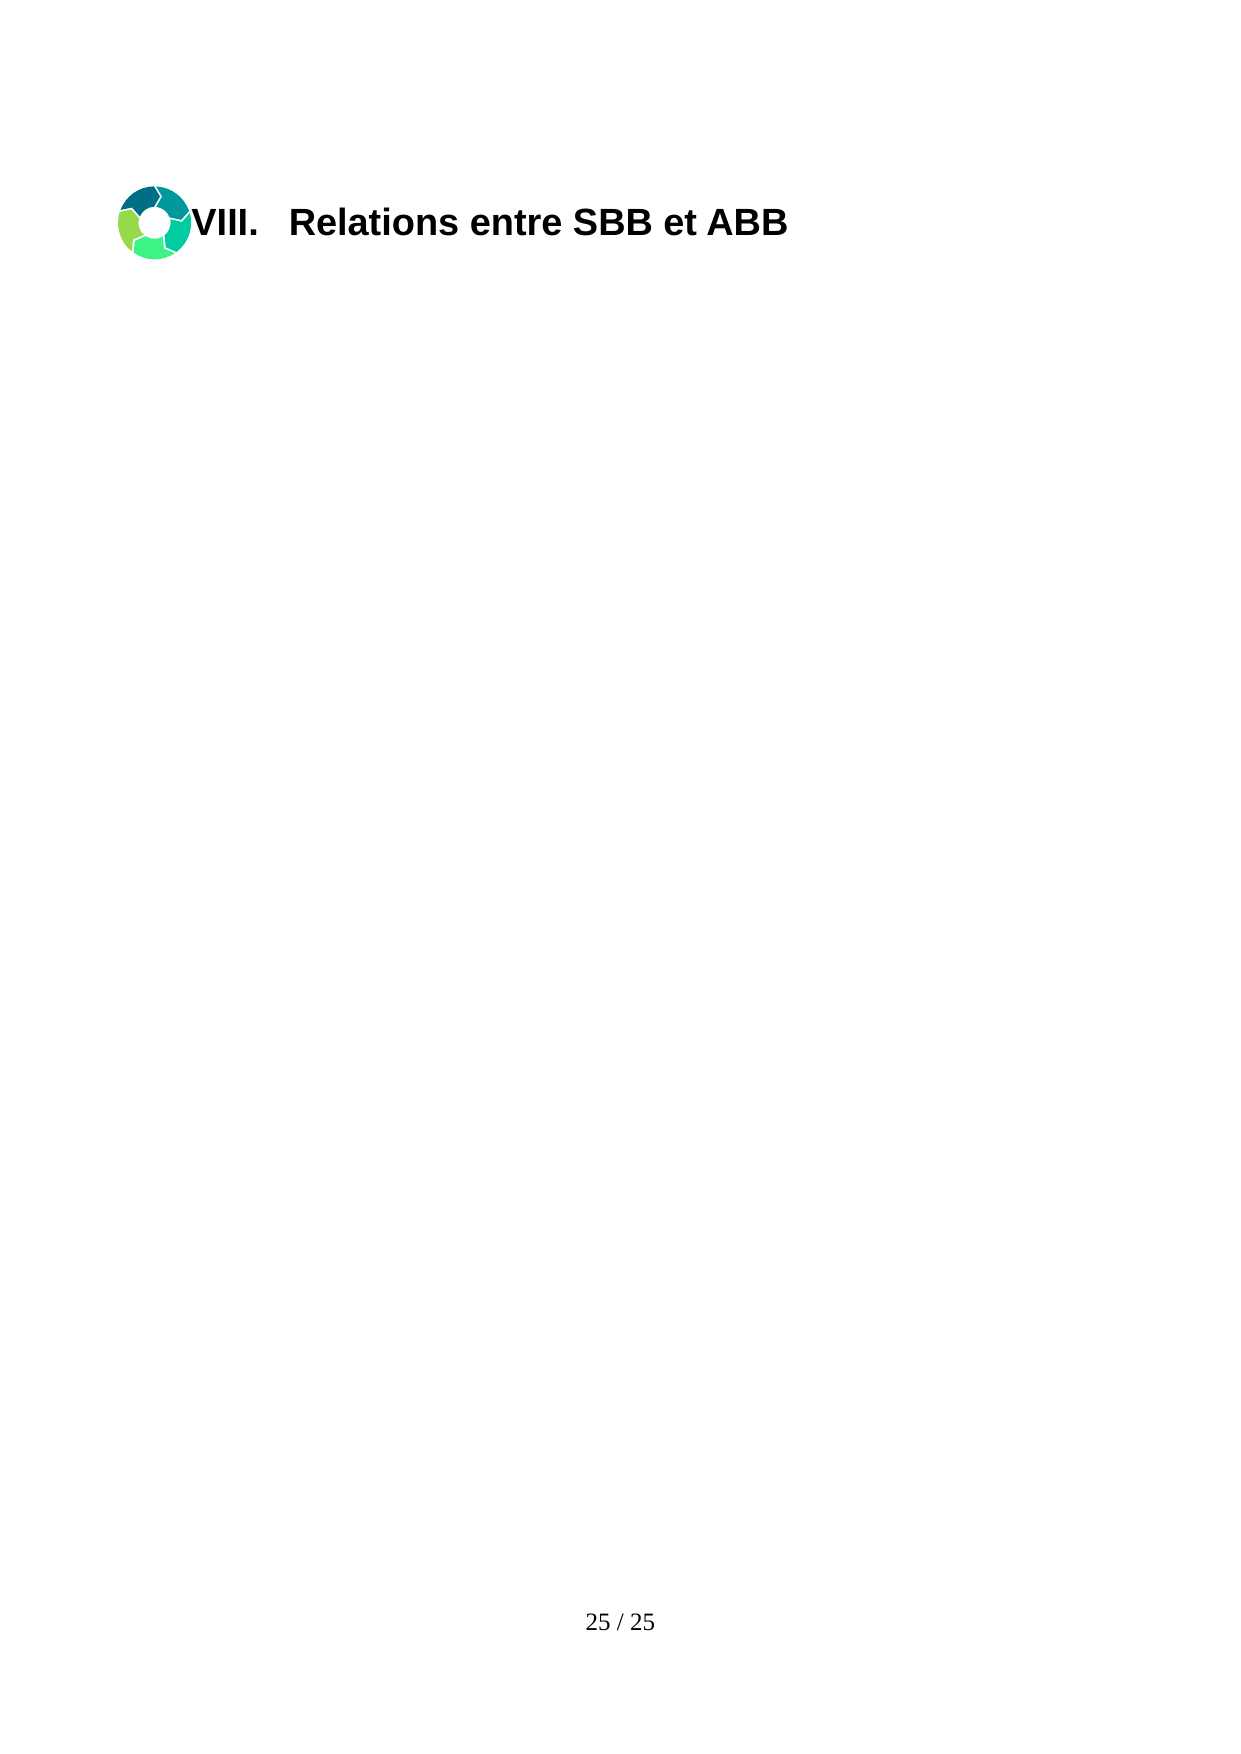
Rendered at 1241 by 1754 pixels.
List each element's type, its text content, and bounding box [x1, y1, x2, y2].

subtitle [137, 206, 172, 239]
subtitle Relations entre SBB et ABB [184, 200, 1122, 244]
